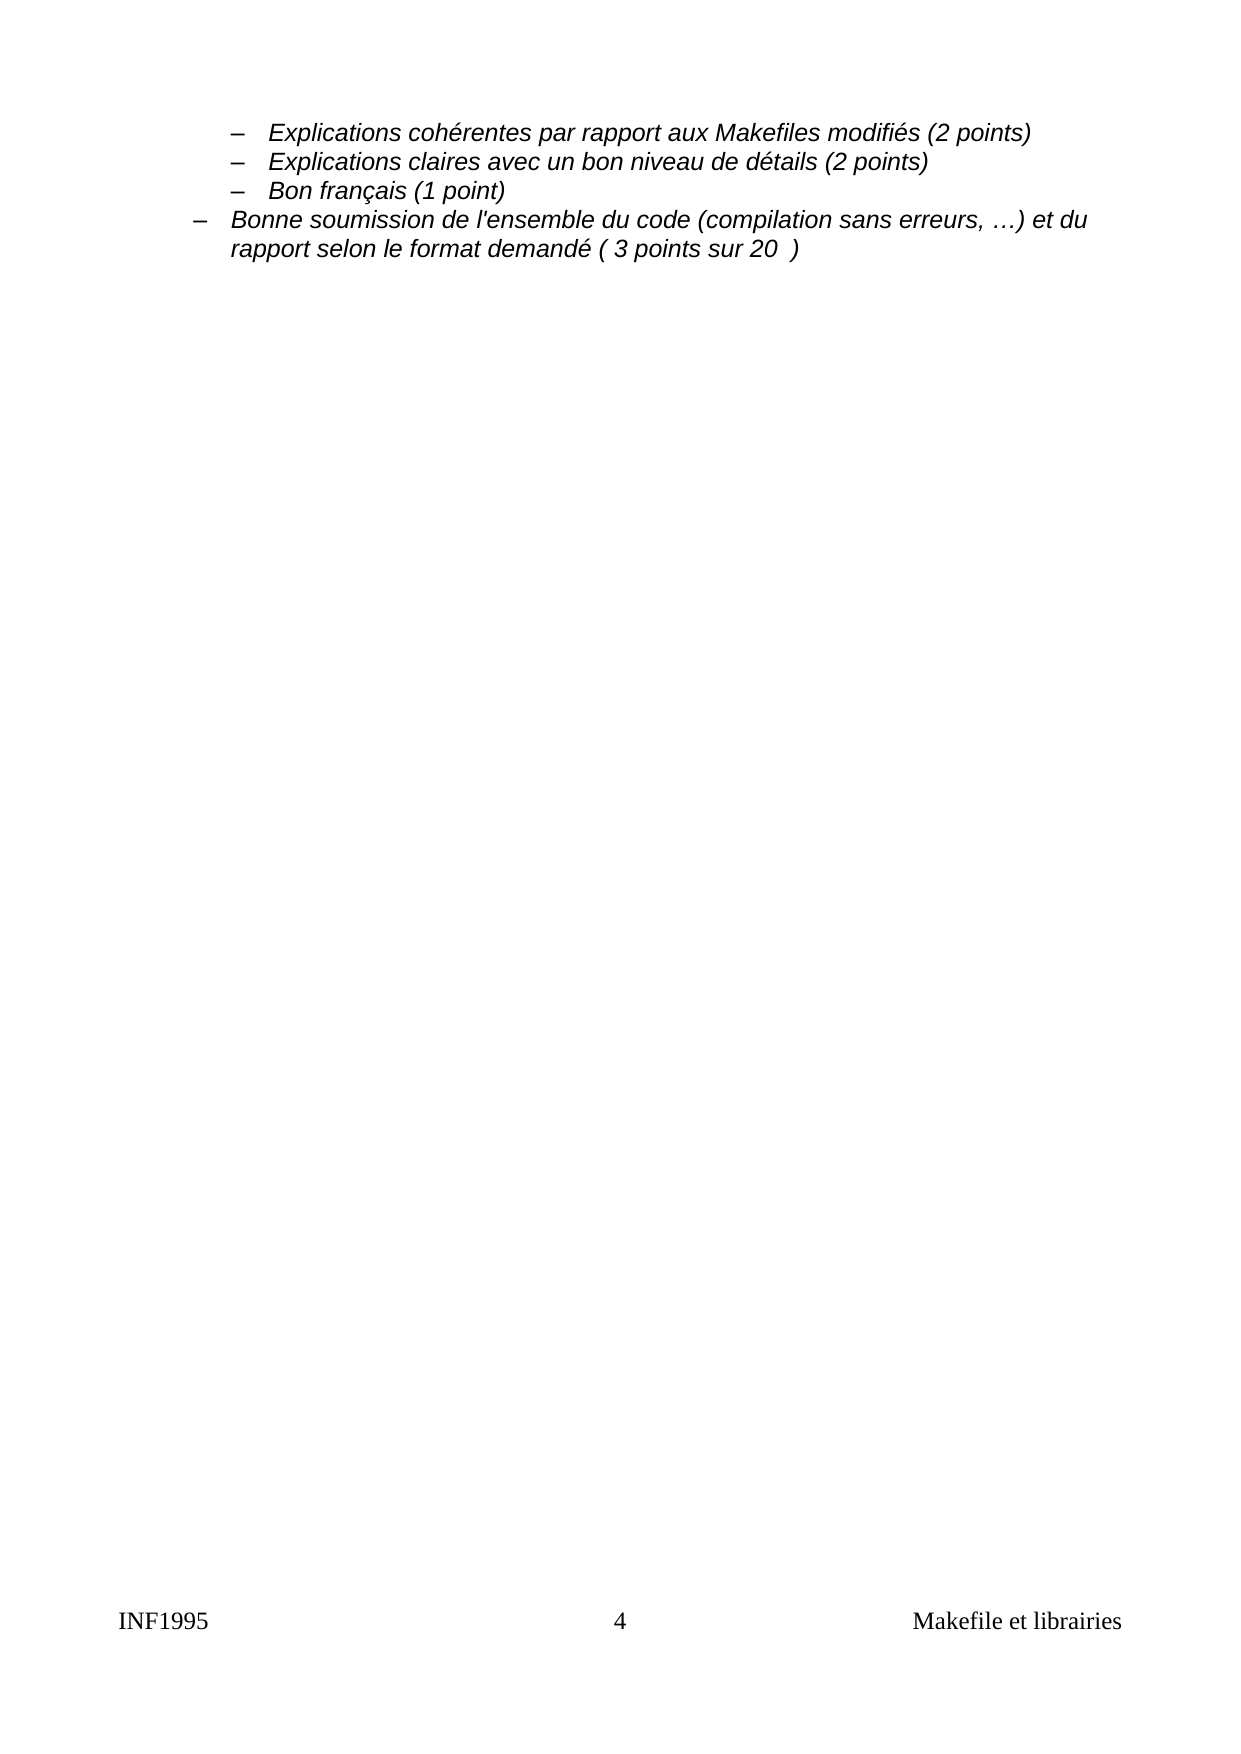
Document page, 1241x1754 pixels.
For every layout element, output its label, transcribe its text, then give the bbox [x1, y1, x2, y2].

list Bonne soumission de l'ensemble du code (compilation sans erreurs, …) et du rapport selon le format demandé ( 3 points sur 20 ) [193, 205, 1122, 262]
list Explications claires avec un bon niveau de détails (2 points) [231, 147, 1122, 176]
list Bon français (1 point) [231, 176, 1122, 205]
list Explications cohérentes par rapport aux Makefiles modifiés (2 points) [231, 118, 1122, 147]
